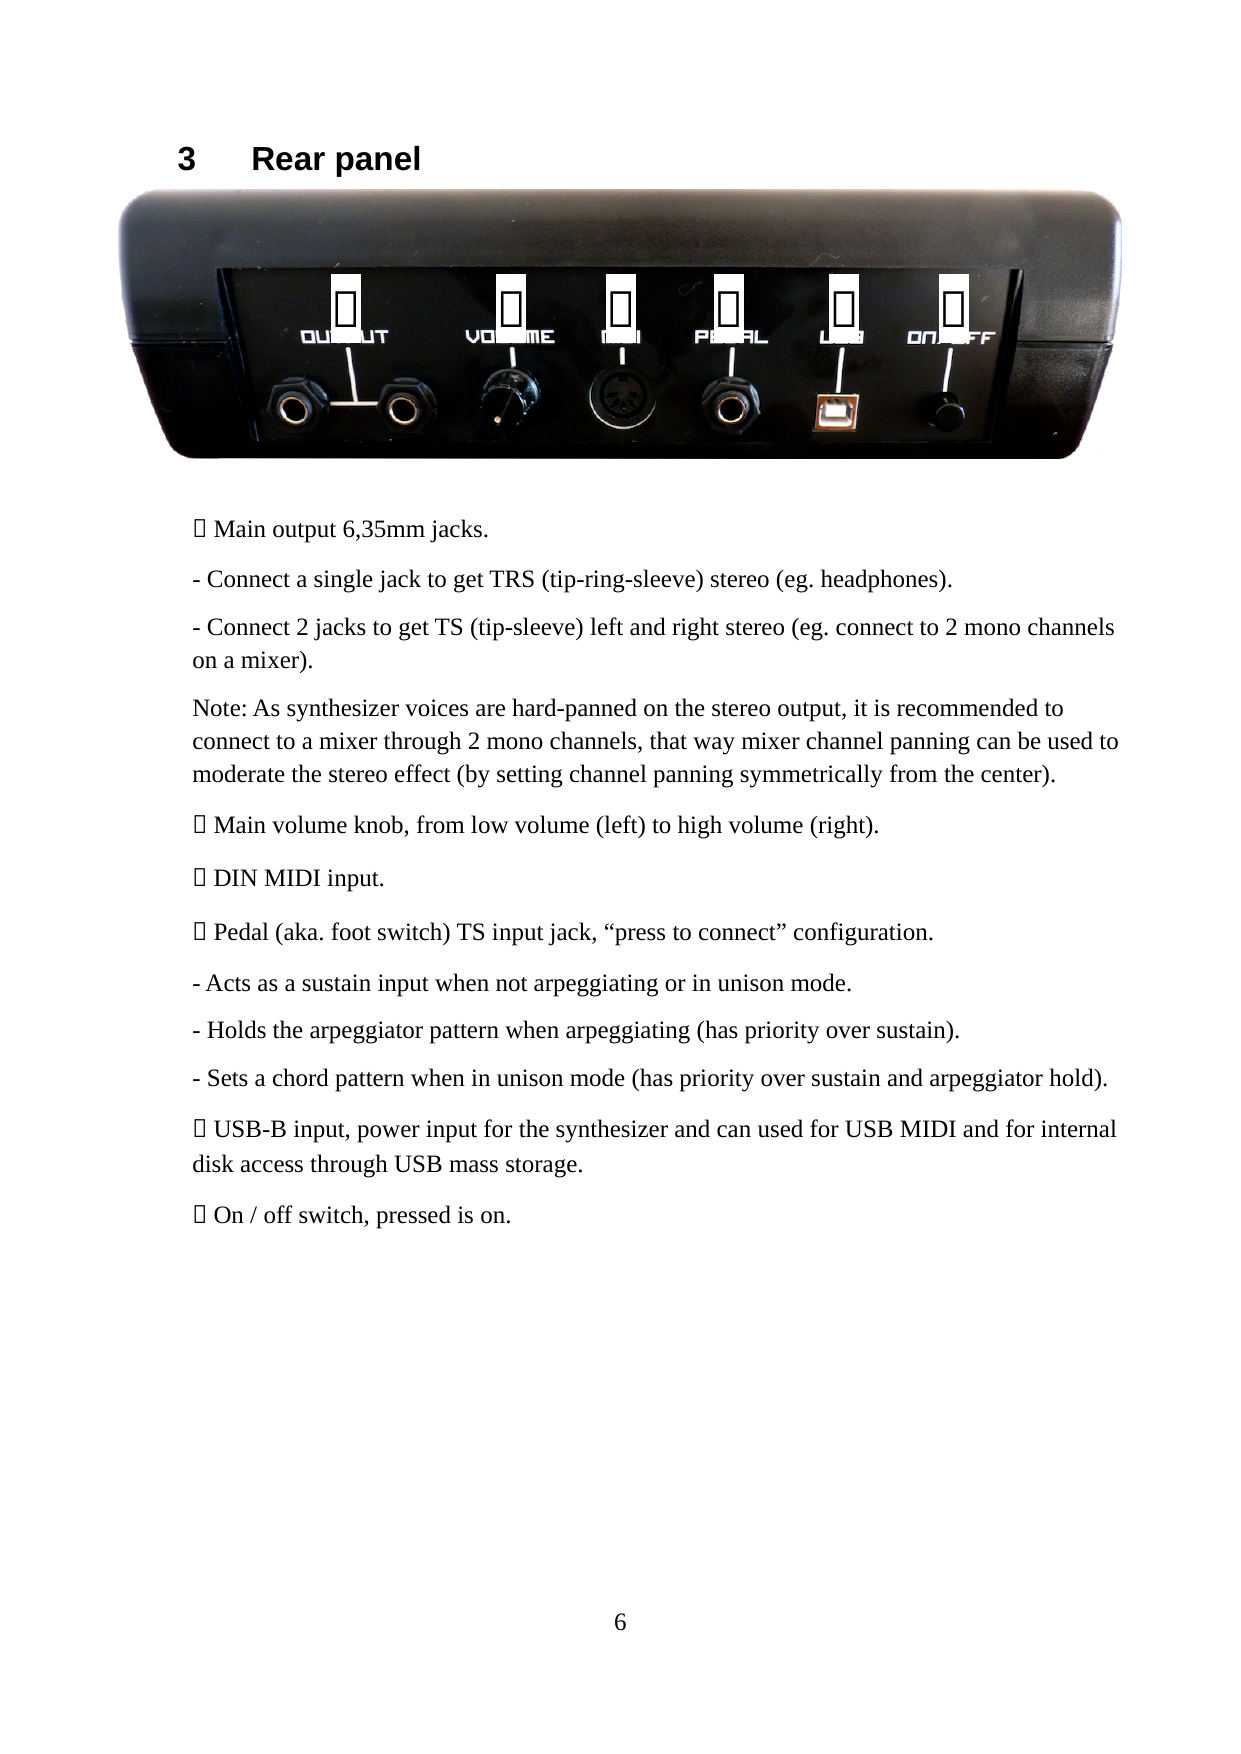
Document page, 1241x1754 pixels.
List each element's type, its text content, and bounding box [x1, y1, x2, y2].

text  DIN MIDI input. [192, 860, 1122, 894]
text  Pedal (aka. foot switch) TS input jack, “press to connect” configuration. [192, 914, 1122, 948]
text  On / off switch, pressed is on. [192, 1196, 1122, 1230]
text - Connect a single jack to get TRS (tip-ring-sleeve) stereo (eg. headphones). [192, 564, 1122, 593]
subtitle Rear panel [177, 139, 1122, 177]
text  Main volume knob, from low volume (left) to high volume (right). [192, 806, 1122, 840]
text Note: As synthesizer voices are hard-panned on the stereo output, it is recommended to connect to a mixer through 2 mono channels, that way mixer channel panning can be used to moderate the stereo effect (by setting channel panning symmetrically from the center). [192, 693, 1122, 787]
text - Holds the arpeggiator pattern when arpeggiating (has priority over sustain). [192, 1015, 1122, 1044]
picture [118, 189, 1123, 459]
text - Sets a chord pattern when in unison mode (has priority over sustain and arpeggiator hold). [192, 1063, 1122, 1092]
text - Acts as a sustain input when not arpeggiating or in unison mode. [192, 968, 1122, 996]
text  USB-B input, power input for the synthesizer and can used for USB MIDI and for internal disk access through USB mass storage. [192, 1110, 1122, 1177]
text  Main output 6,35mm jacks. [192, 511, 1122, 545]
text - Connect 2 jacks to get TS (tip-sleeve) left and right stereo (eg. connect to 2 mono channels on a mixer). [192, 612, 1122, 674]
